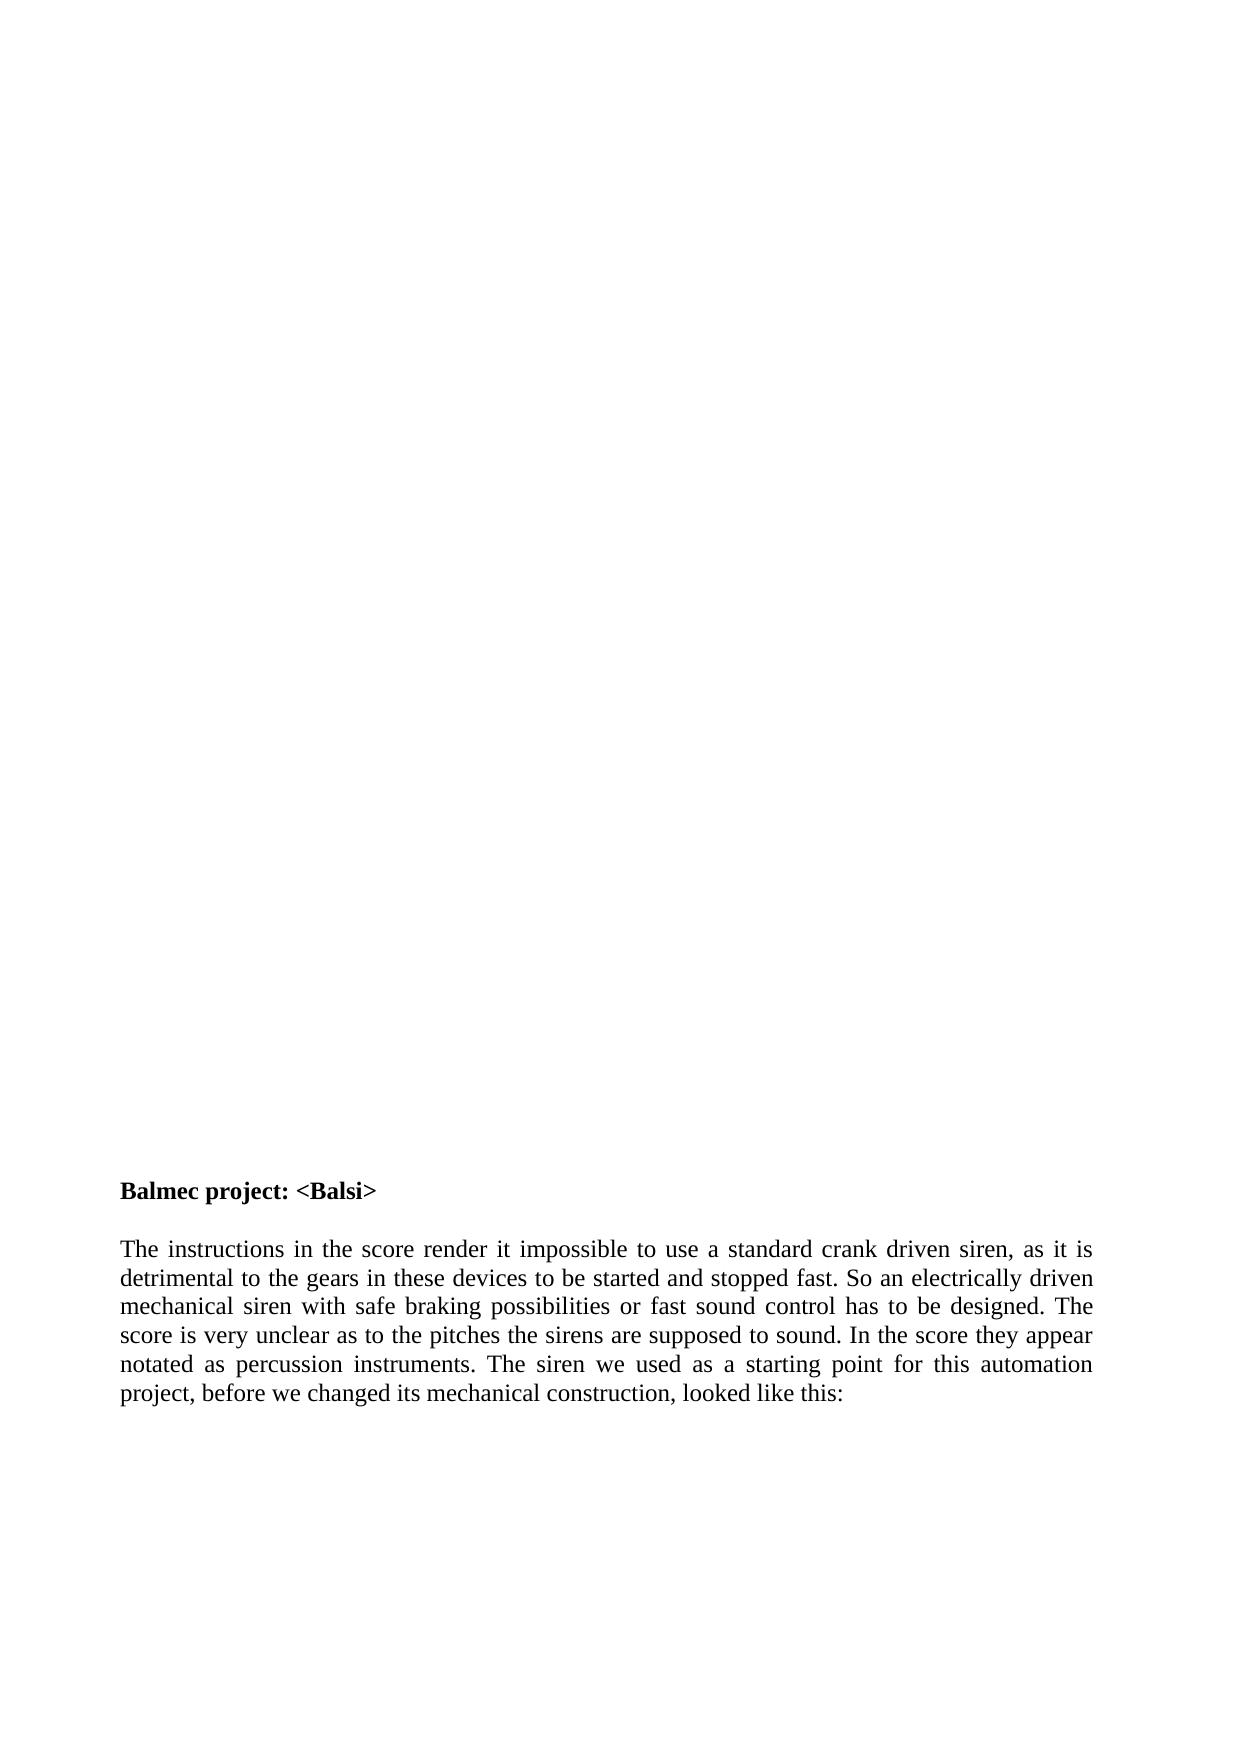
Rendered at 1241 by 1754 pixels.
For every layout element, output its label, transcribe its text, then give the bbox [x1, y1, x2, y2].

text The instructions in the score render it impossible to use a standard crank driven siren, as it is detrimental to the gears in these devices to be started and stopped fast. So an electrically driven mechanical siren with safe braking possibilities or fast sound control has to be designed. The score is very unclear as to the pitches the sirens are supposed to sound. In the score they appear notated as percussion instruments. The siren we used as a starting point for this automation project, before we changed its mechanical construction, looked like this: [120, 1234, 1095, 1406]
text Balmec project: <Balsi> [120, 1176, 1095, 1204]
